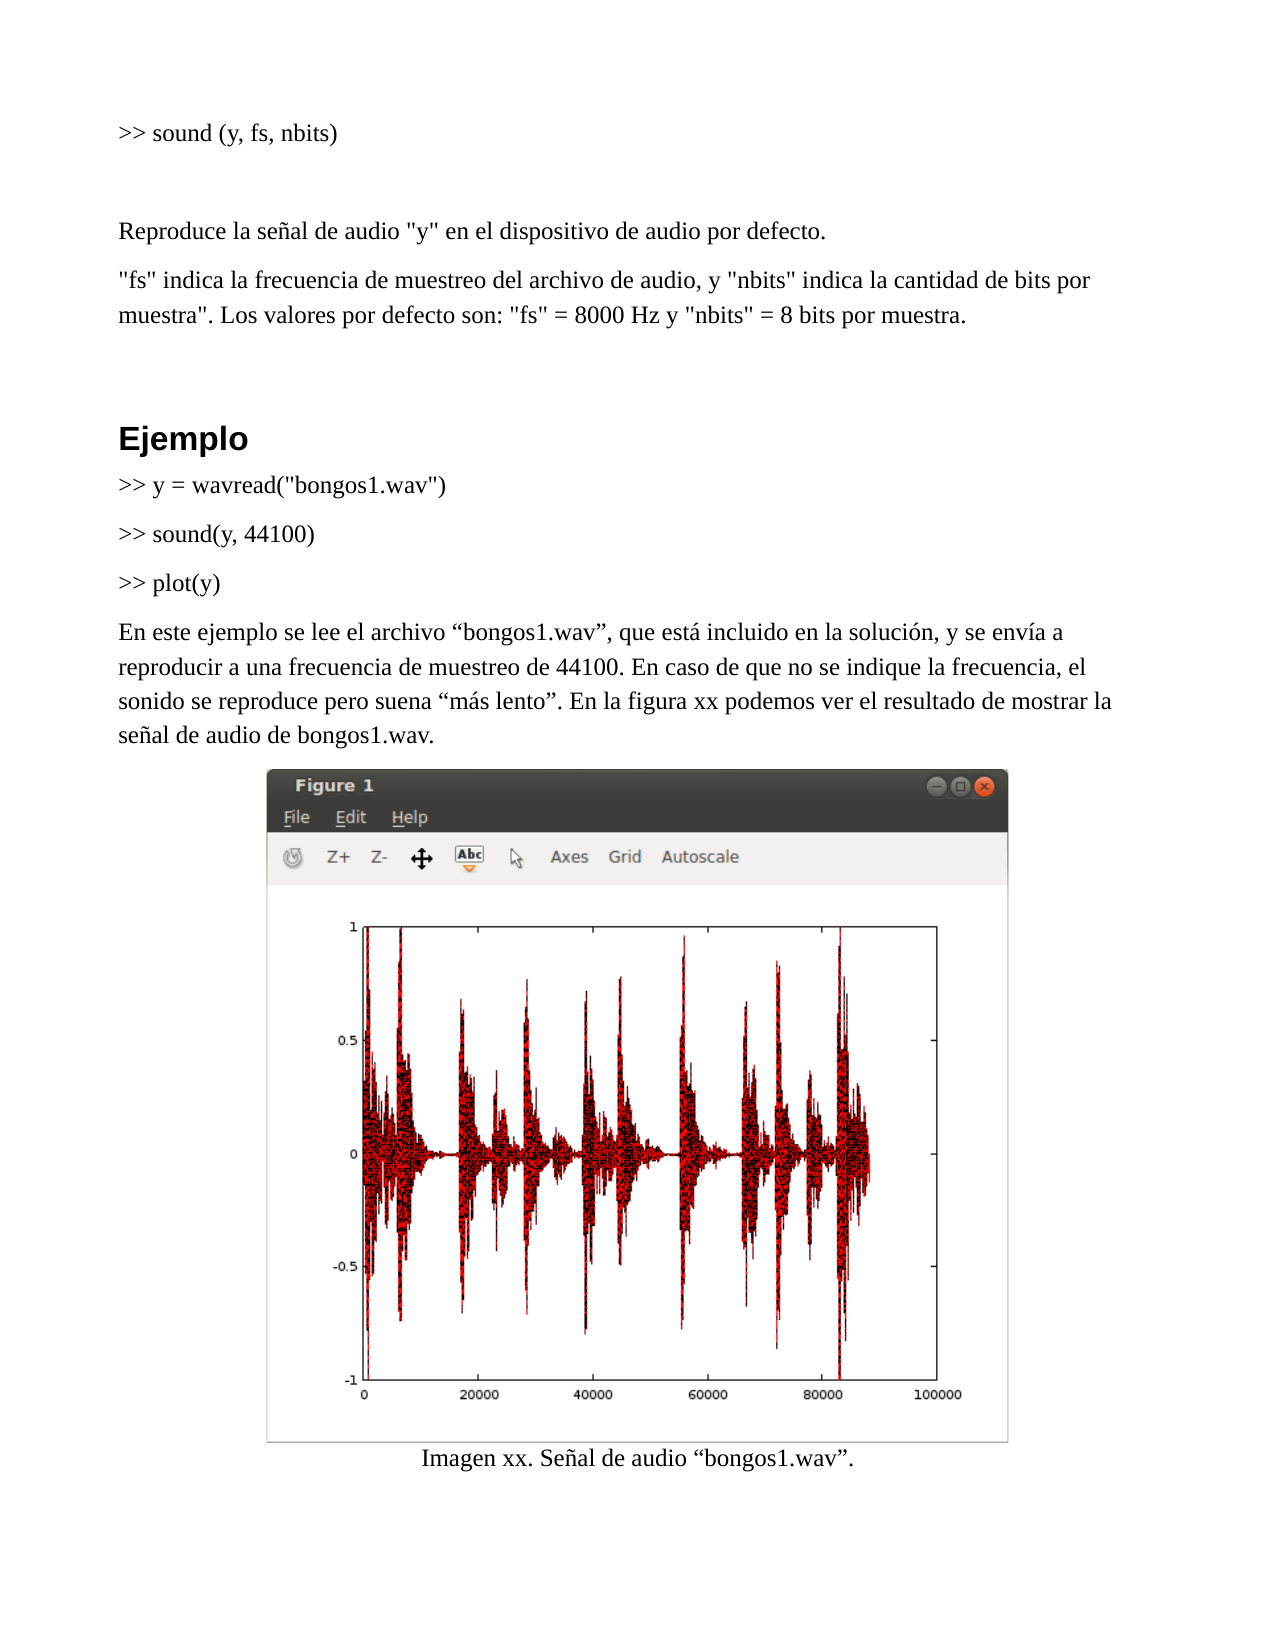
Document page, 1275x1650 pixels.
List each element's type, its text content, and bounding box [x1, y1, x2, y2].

text >> sound(y, 44100) [118, 519, 1157, 548]
text En este ejemplo se lee el archivo “bongos1.wav”, que está incluido en la solución, y se envía a reproducir a una frecuencia de muestreo de 44100. En caso de que no se indique la frecuencia, el sonido se reproduce pero suena “más lento”. En la figura xx podemos ver el resultado de mostrar la señal de audio de bongos1.wav. [118, 617, 1157, 749]
text Reproduce la señal de audio "y" en el dispositivo de audio por defecto. [118, 216, 1157, 245]
text >> sound (y, fs, nbits) [118, 118, 1157, 147]
text >> y = wavread("bongos1.wav") [118, 470, 1157, 499]
text "fs" indica la frecuencia de muestreo del archivo de audio, y "nbits" indica la cantidad de bits por muestra". Los valores por defecto son: "fs" = 8000 Hz y "nbits" = 8 bits por muestra. [118, 265, 1157, 328]
subtitle Ejemplo [118, 419, 1157, 457]
picture [266, 769, 1009, 1443]
text >> plot(y) [118, 568, 1157, 597]
text Imagen xx. Señal de audio “bongos1.wav”. [118, 1443, 1157, 1472]
